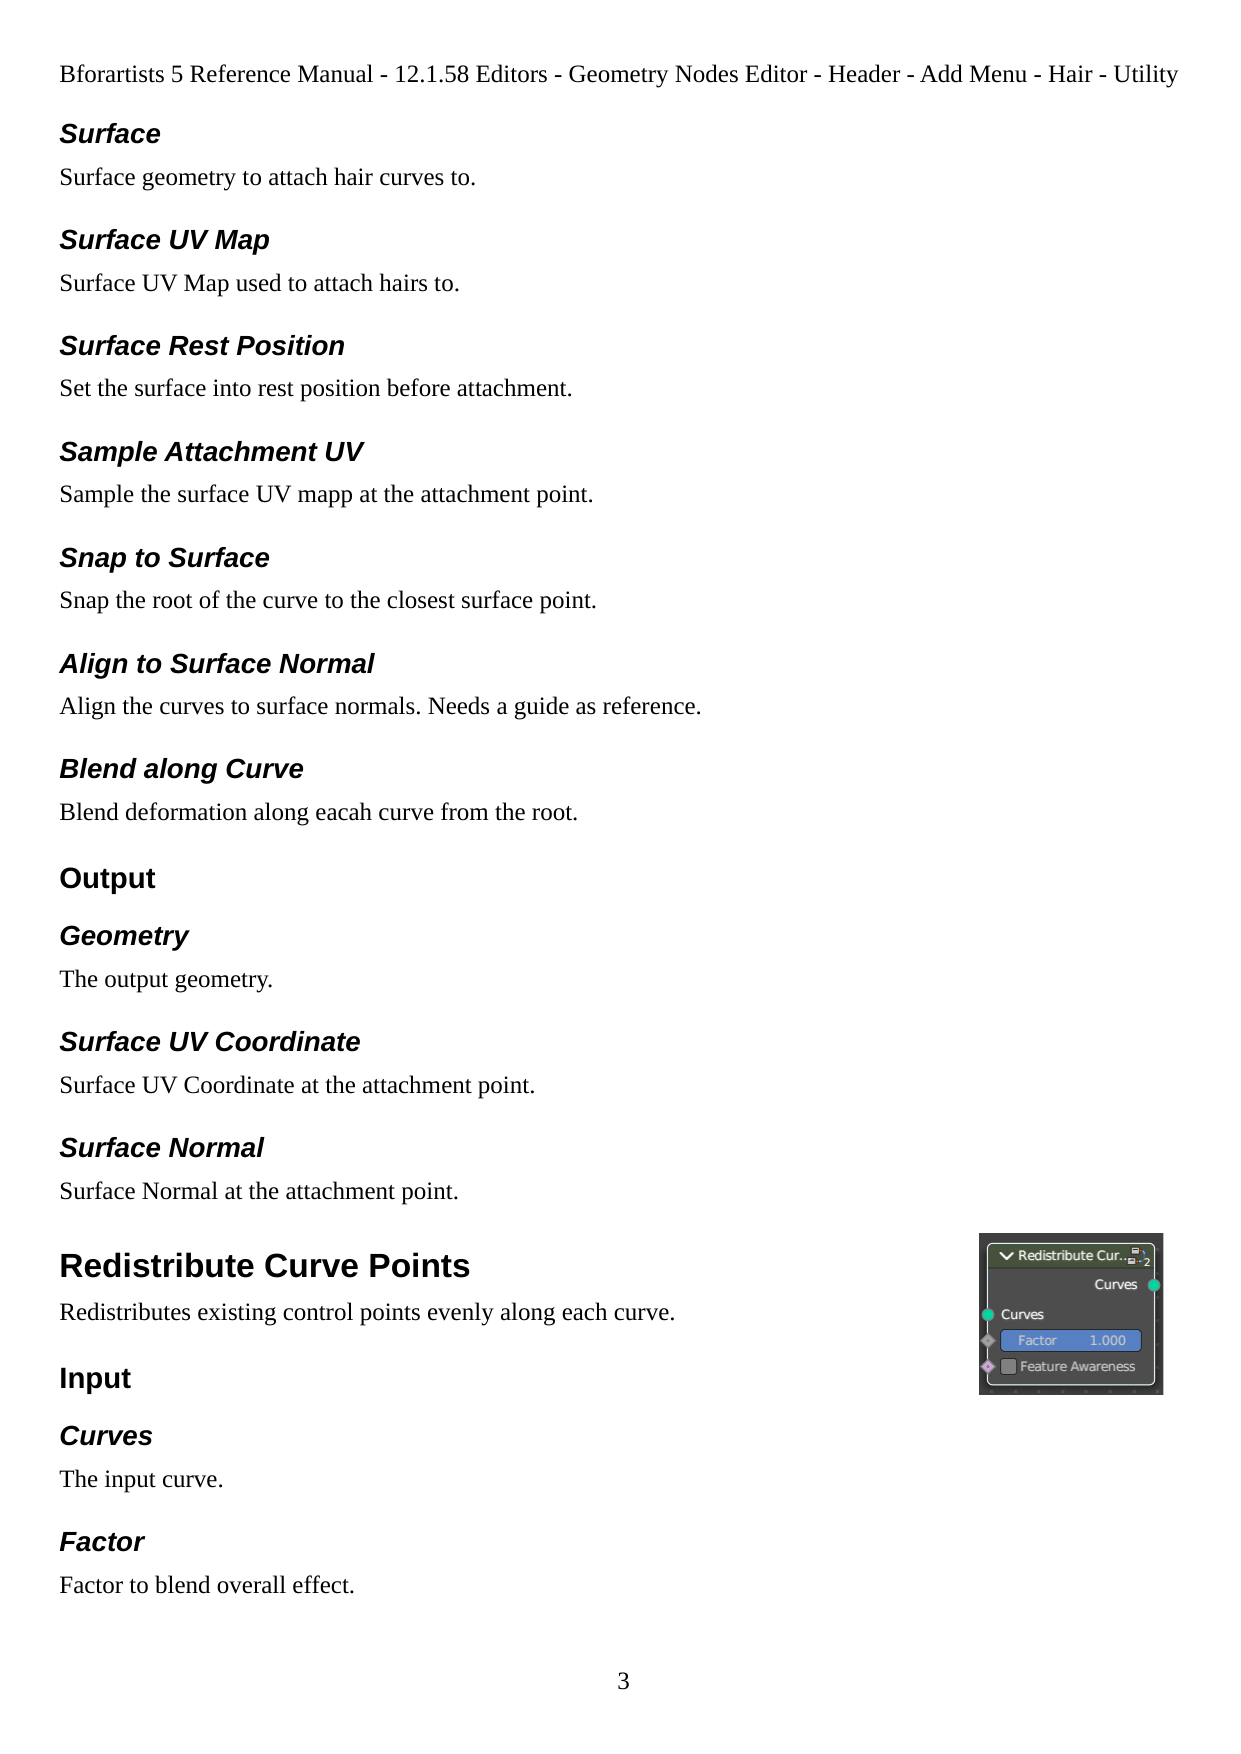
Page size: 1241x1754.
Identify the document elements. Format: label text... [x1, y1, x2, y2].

text Redistributes existing control points evenly along each curve. [59, 1297, 979, 1326]
subtitle Surface [59, 117, 1181, 149]
subtitle Surface Normal [59, 1132, 1181, 1163]
subtitle Factor [59, 1525, 1181, 1557]
text The input curve. [59, 1464, 1181, 1492]
text Blend deformation along eacah curve from the root. [59, 797, 1181, 826]
subtitle [1164, 1361, 1181, 1394]
subtitle Surface Rest Position [59, 329, 1181, 361]
subtitle Surface UV Coordinate [59, 1026, 1181, 1057]
picture [979, 1233, 1164, 1395]
subtitle Blend along Curve [59, 753, 1181, 785]
text Surface Normal at the attachment point. [59, 1176, 1181, 1205]
subtitle [1164, 1246, 1181, 1284]
subtitle Input [59, 1361, 979, 1394]
text Sample the surface UV mapp at the attachment point. [59, 479, 1181, 508]
text Snap the root of the curve to the closest surface point. [59, 585, 1181, 614]
text Set the surface into rest position before attachment. [59, 373, 1181, 402]
subtitle Align to Surface Normal [59, 647, 1181, 679]
text Surface UV Map used to attach hairs to. [59, 268, 1181, 296]
subtitle Curves [59, 1419, 1181, 1451]
subtitle Geometry [59, 920, 1181, 952]
text Factor to blend overall effect. [59, 1570, 1181, 1598]
subtitle Output [59, 861, 1181, 895]
text Align the curves to surface normals. Needs a guide as reference. [59, 691, 1181, 720]
subtitle Snap to Surface [59, 541, 1181, 573]
text Surface UV Coordinate at the attachment point. [59, 1070, 1181, 1099]
text Surface geometry to attach hair curves to. [59, 162, 1181, 190]
subtitle Surface UV Map [59, 223, 1181, 255]
subtitle Redistribute Curve Points [59, 1246, 979, 1284]
subtitle Sample Attachment UV [59, 435, 1181, 467]
text The output geometry. [59, 964, 1181, 993]
